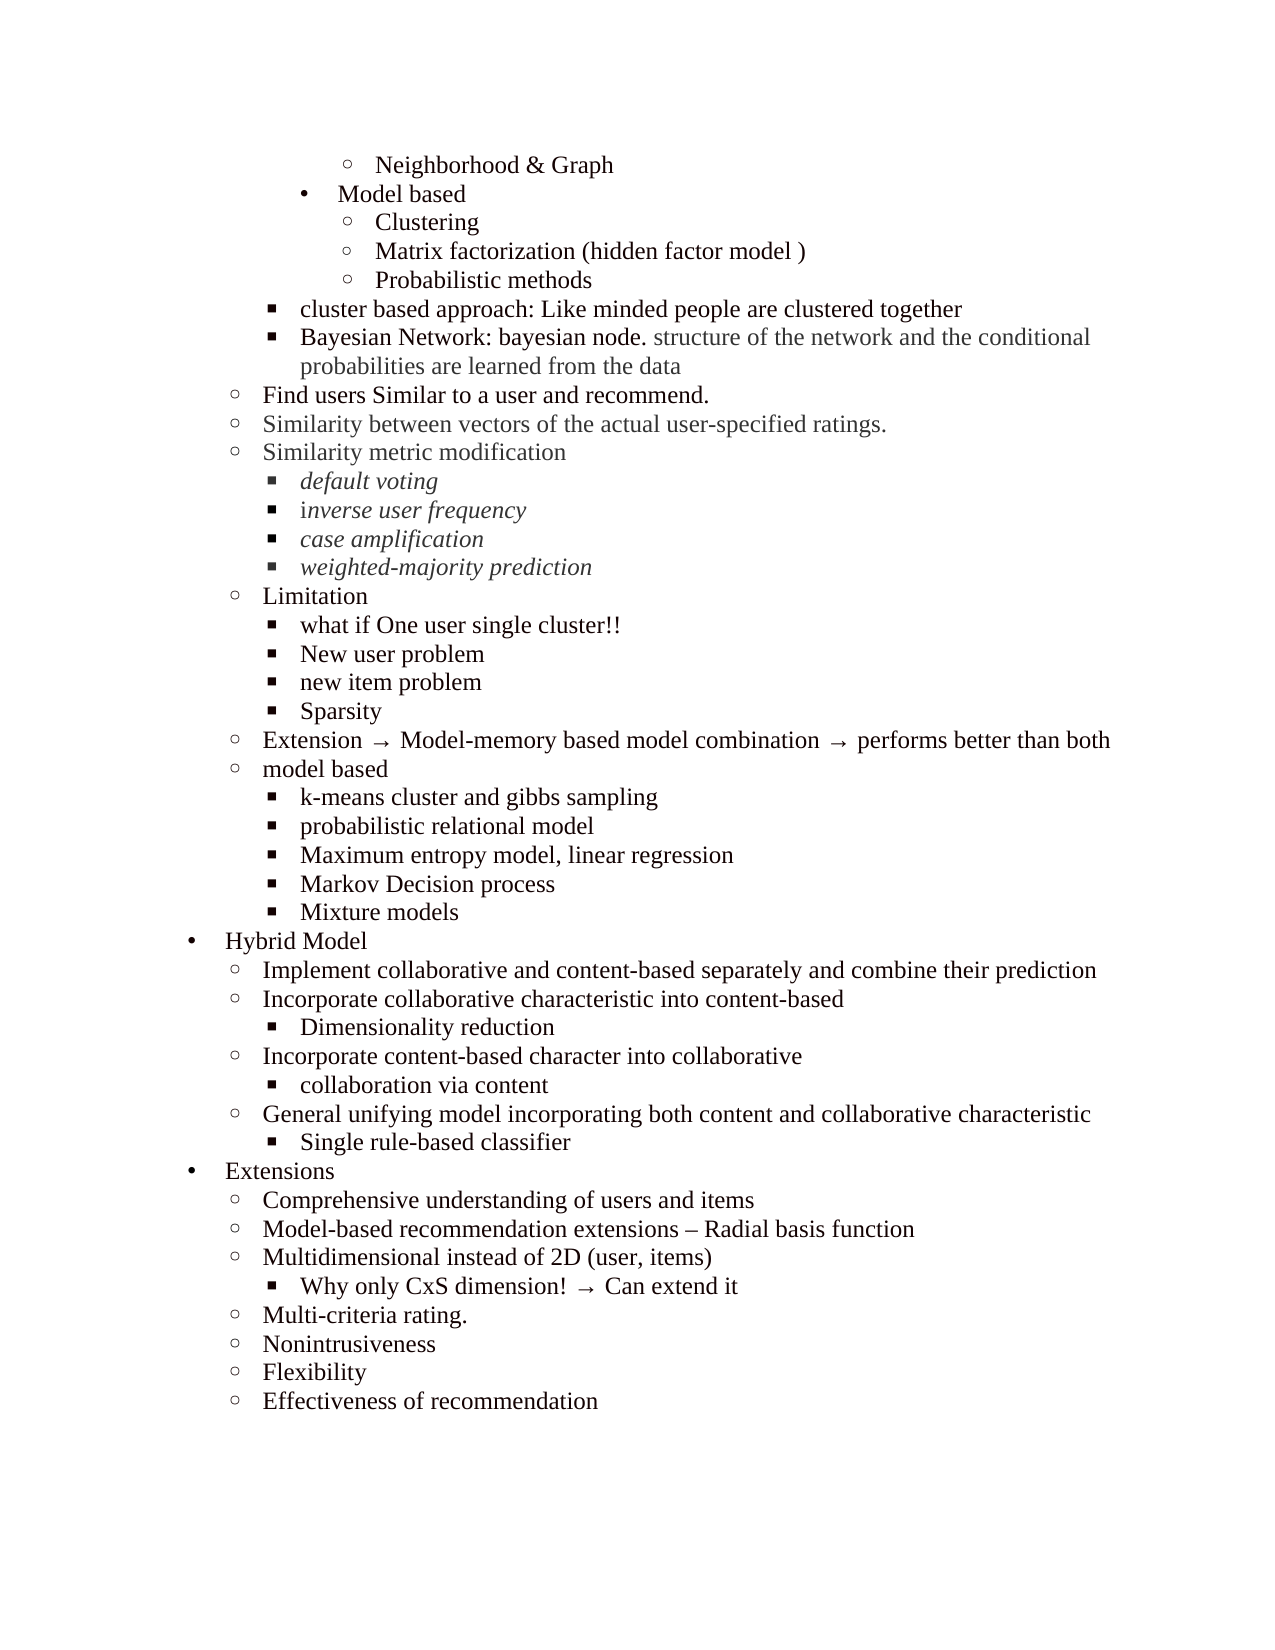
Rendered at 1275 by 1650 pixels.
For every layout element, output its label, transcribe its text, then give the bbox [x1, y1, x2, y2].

list Implement collaborative and content-based separately and combine their prediction [225, 955, 1125, 984]
list Clustering [337, 207, 1125, 236]
list case amplification [262, 524, 1125, 552]
list Why only CxS dimension! → Can extend it [262, 1271, 1125, 1300]
list Incorporate collaborative characteristic into content-based [225, 984, 1125, 1012]
list Sparsity [262, 696, 1125, 725]
list Markov Decision process [262, 869, 1125, 897]
list Limitation [225, 581, 1125, 610]
list probabilistic relational model [262, 811, 1125, 840]
list Multi-criteria rating. [225, 1300, 1125, 1329]
list model based [225, 754, 1125, 782]
list Neighborhood & Graph [337, 150, 1125, 179]
list new item problem [262, 667, 1125, 696]
list Find users Similar to a user and recommend. [225, 380, 1125, 409]
list Incorporate content-based character into collaborative [225, 1041, 1125, 1070]
list Extension → Model-memory based model combination → performs better than both [225, 725, 1125, 754]
list cluster based approach: Like minded people are clustered together [262, 294, 1125, 322]
list k-means cluster and gibbs sampling [262, 782, 1125, 811]
list Comprehensive understanding of users and items [225, 1185, 1125, 1214]
list Matrix factorization (hidden factor model ) [337, 236, 1125, 265]
list Hybrid Model [187, 926, 1125, 955]
list Probabilistic methods [337, 265, 1125, 294]
list Bayesian Network: bayesian node. structure of the network and the conditional probabilities are learned from the data [262, 322, 1125, 380]
list Single rule-based classifier [262, 1127, 1125, 1156]
list what if One user single cluster!! [262, 610, 1125, 639]
list Dimensionality reduction [262, 1012, 1125, 1041]
list Extensions [187, 1156, 1125, 1185]
list Similarity between vectors of the actual user-specified ratings. [225, 409, 1125, 437]
list Flexibility [225, 1357, 1125, 1386]
list Model based [300, 179, 1125, 207]
list Multidimensional instead of 2D (user, items) [225, 1242, 1125, 1271]
list Maximum entropy model, linear regression [262, 840, 1125, 869]
list inverse user frequency [262, 495, 1125, 524]
list Model-based recommendation extensions – Radial basis function [225, 1214, 1125, 1242]
list Effectiveness of recommendation [225, 1386, 1125, 1415]
list collaboration via content [262, 1070, 1125, 1099]
list default voting [262, 466, 1125, 495]
list General unifying model incorporating both content and collaborative characteristic [225, 1099, 1125, 1127]
list Mixture models [262, 897, 1125, 926]
list Similarity metric modification [225, 437, 1125, 466]
list New user problem [262, 639, 1125, 667]
list weighted-majority prediction [262, 552, 1125, 581]
list Nonintrusiveness [225, 1329, 1125, 1357]
